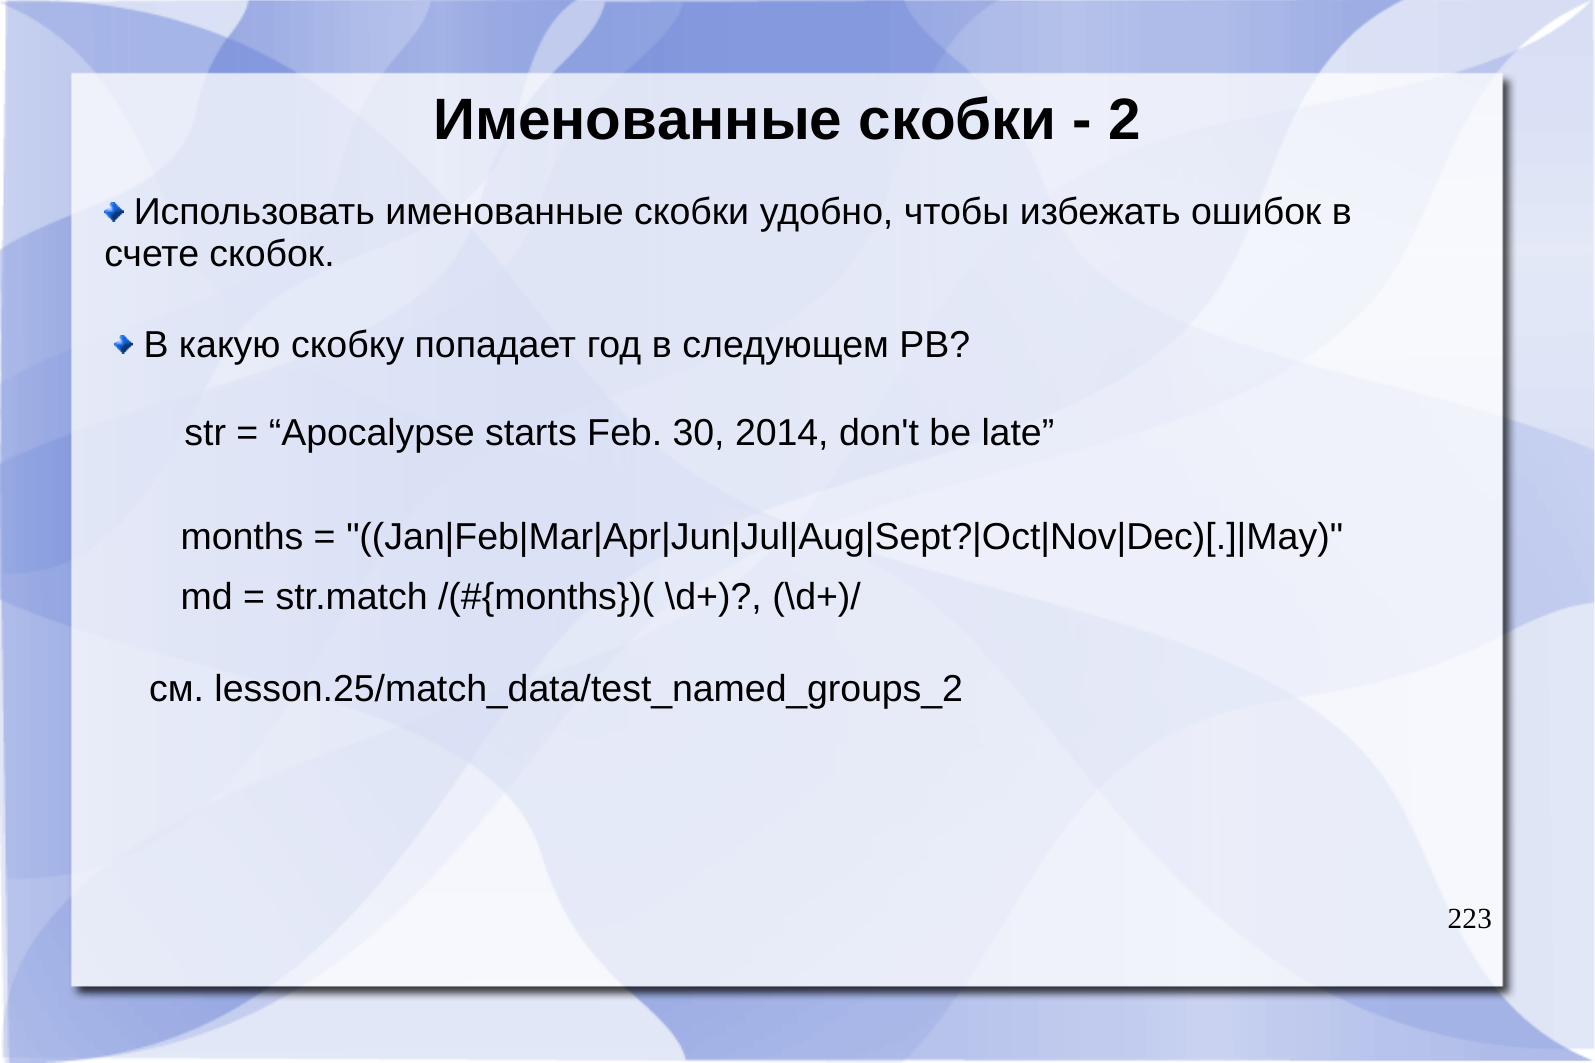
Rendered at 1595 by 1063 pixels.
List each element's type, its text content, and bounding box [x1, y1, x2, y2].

text_box str = “Apocalypse starts Feb. 30, 2014, don't be late” [169, 404, 1070, 462]
text_box md = str.match /(#{months})( \d+)?, (\d+)/ [165, 568, 877, 626]
text_box см. lesson.25/match_data/test_named_groups_2 [134, 660, 979, 717]
text_box months = "((Jan|Feb|Mar|Apr|Jun|Jul|Aug|Sept?|Oct|Nov|Dec)[.]|May)" [165, 508, 1359, 566]
text_box Использовать именованные скобки удобно, чтобы избежать ошибок в счете скобок. [89, 183, 1401, 283]
picture [0, 0, 1595, 1063]
text_box В какую скобку попадает год в следующем РВ? [99, 316, 987, 373]
title Именованные скобки - 2 [75, 75, 1501, 164]
